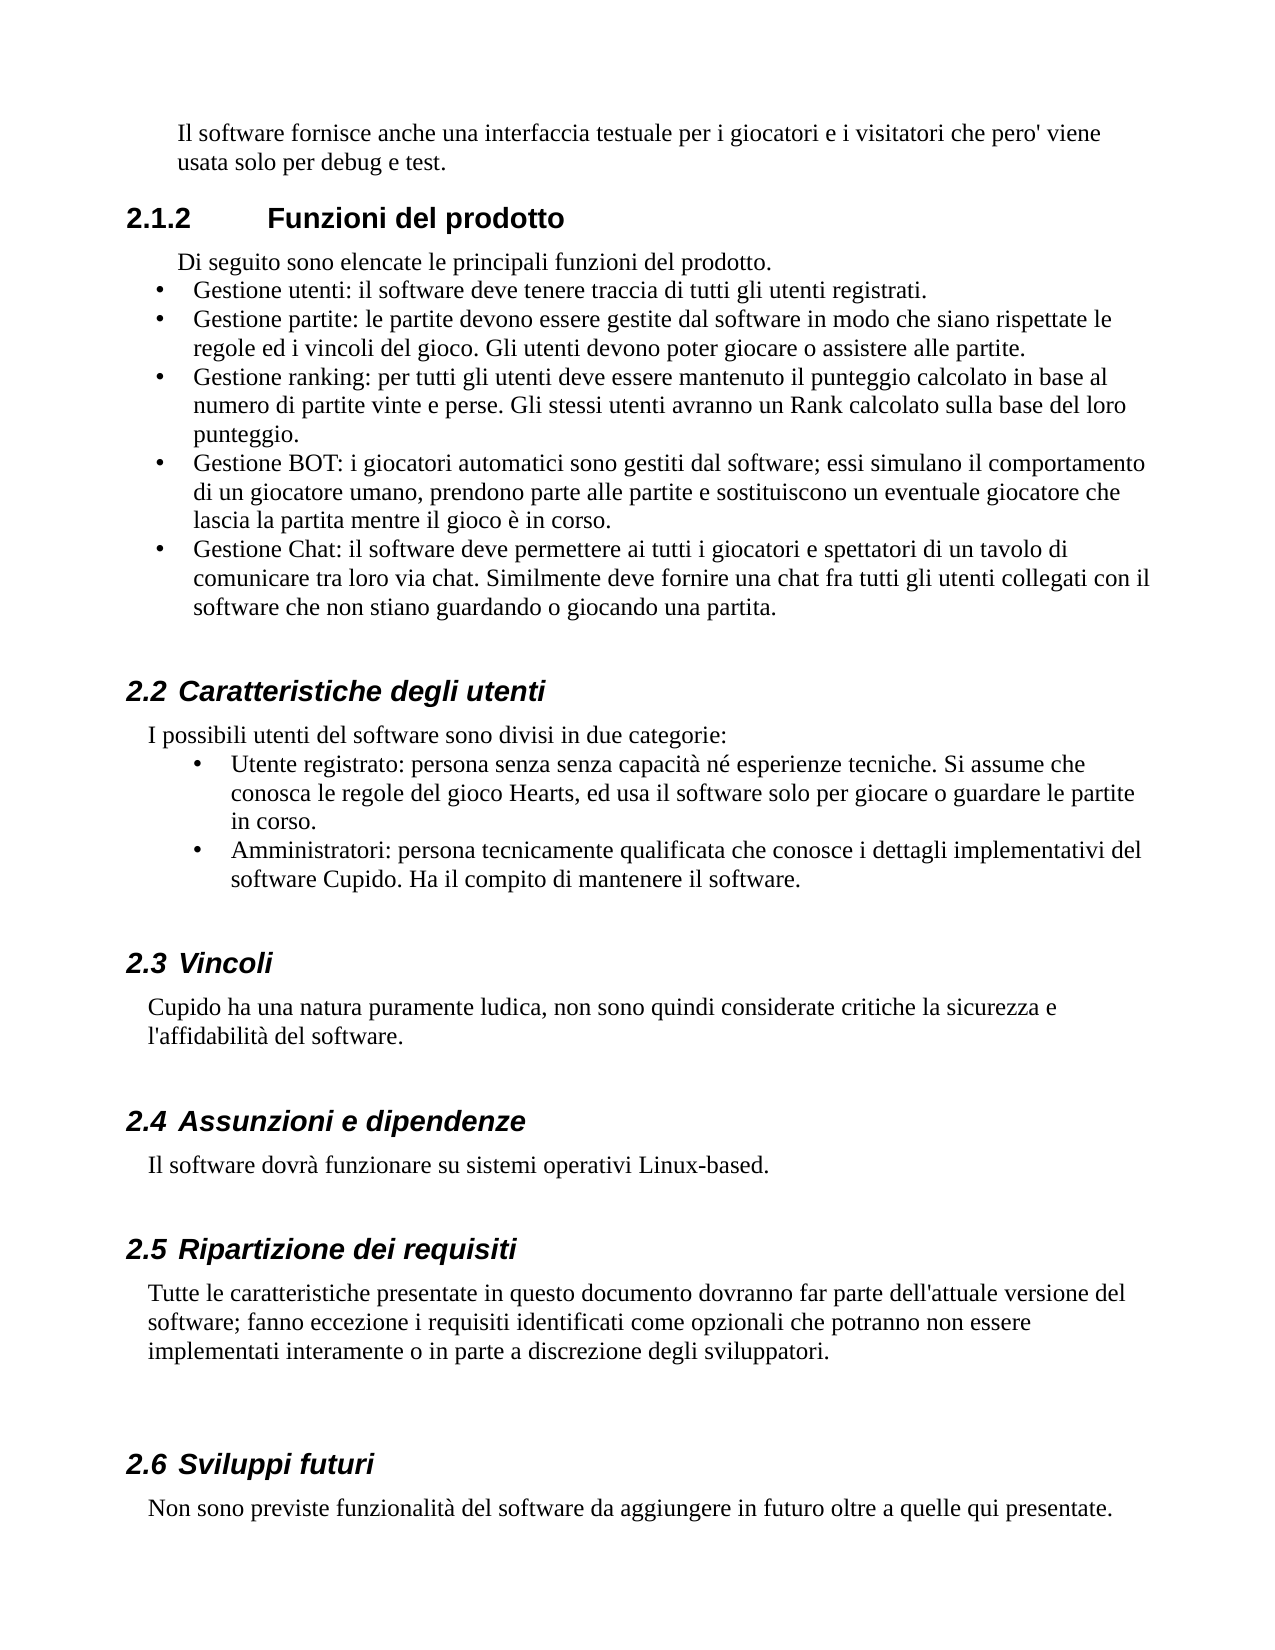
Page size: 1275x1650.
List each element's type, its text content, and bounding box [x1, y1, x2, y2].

subtitle Assunzioni e dipendenze [118, 1104, 1157, 1137]
text Tutte le caratteristiche presentate in questo documento dovranno far parte dell'attuale versione del software; fanno eccezione i requisiti identificati come opzionali che potranno non essere implementati interamente o in parte a discrezione degli sviluppatori. [148, 1278, 1157, 1364]
list Gestione Chat: il software deve permettere ai tutti i giocatori e spettatori di un tavolo di comunicare tra loro via chat. Similmente deve fornire una chat fra tutti gli utenti collegati con il software che non stiano guardando o giocando una partita. [156, 534, 1157, 620]
list Amministratori: persona tecnicamente qualificata che conosce i dettagli implementativi del software Cupido. Ha il compito di mantenere il software. [193, 835, 1157, 893]
text I possibili utenti del software sono divisi in due categorie: [148, 720, 1157, 749]
text Non sono previste funzionalità del software da aggiungere in futuro oltre a quelle qui presentate. [148, 1493, 1157, 1522]
subtitle Caratteristiche degli utenti [118, 674, 1157, 708]
subtitle Ripartizione dei requisiti [118, 1232, 1157, 1266]
text Di seguito sono elencate le principali funzioni del prodotto. [177, 247, 1157, 275]
subtitle Sviluppi futuri [118, 1447, 1157, 1481]
text Cupido ha una natura puramente ludica, non sono quindi considerate critiche la sicurezza e l'affidabilità del software. [148, 992, 1157, 1050]
list Gestione BOT: i giocatori automatici sono gestiti dal software; essi simulano il comportamento di un giocatore umano, prendono parte alle partite e sostituiscono un eventuale giocatore che lascia la partita mentre il gioco è in corso. [156, 448, 1157, 534]
text Il software fornisce anche una interfaccia testuale per i giocatori e i visitatori che pero' viene usata solo per debug e test. [177, 118, 1157, 176]
text Il software dovrà funzionare su sistemi operativi Linux-based. [148, 1150, 1157, 1178]
list Gestione ranking: per tutti gli utenti deve essere mantenuto il punteggio calcolato in base al numero di partite vinte e perse. Gli stessi utenti avranno un Rank calcolato sulla base del loro punteggio. [156, 362, 1157, 448]
list Gestione partite: le partite devono essere gestite dal software in modo che siano rispettate le regole ed i vincoli del gioco. Gli utenti devono poter giocare o assistere alle partite. [156, 304, 1157, 362]
subtitle Vincoli [118, 946, 1157, 980]
list Gestione utenti: il software deve tenere traccia di tutti gli utenti registrati. [156, 275, 1157, 304]
subtitle Funzioni del prodotto [118, 201, 1157, 234]
list Utente registrato: persona senza senza capacità né esperienze tecniche. Si assume che conosca le regole del gioco Hearts, ed usa il software solo per giocare o guardare le partite in corso. [193, 749, 1157, 835]
